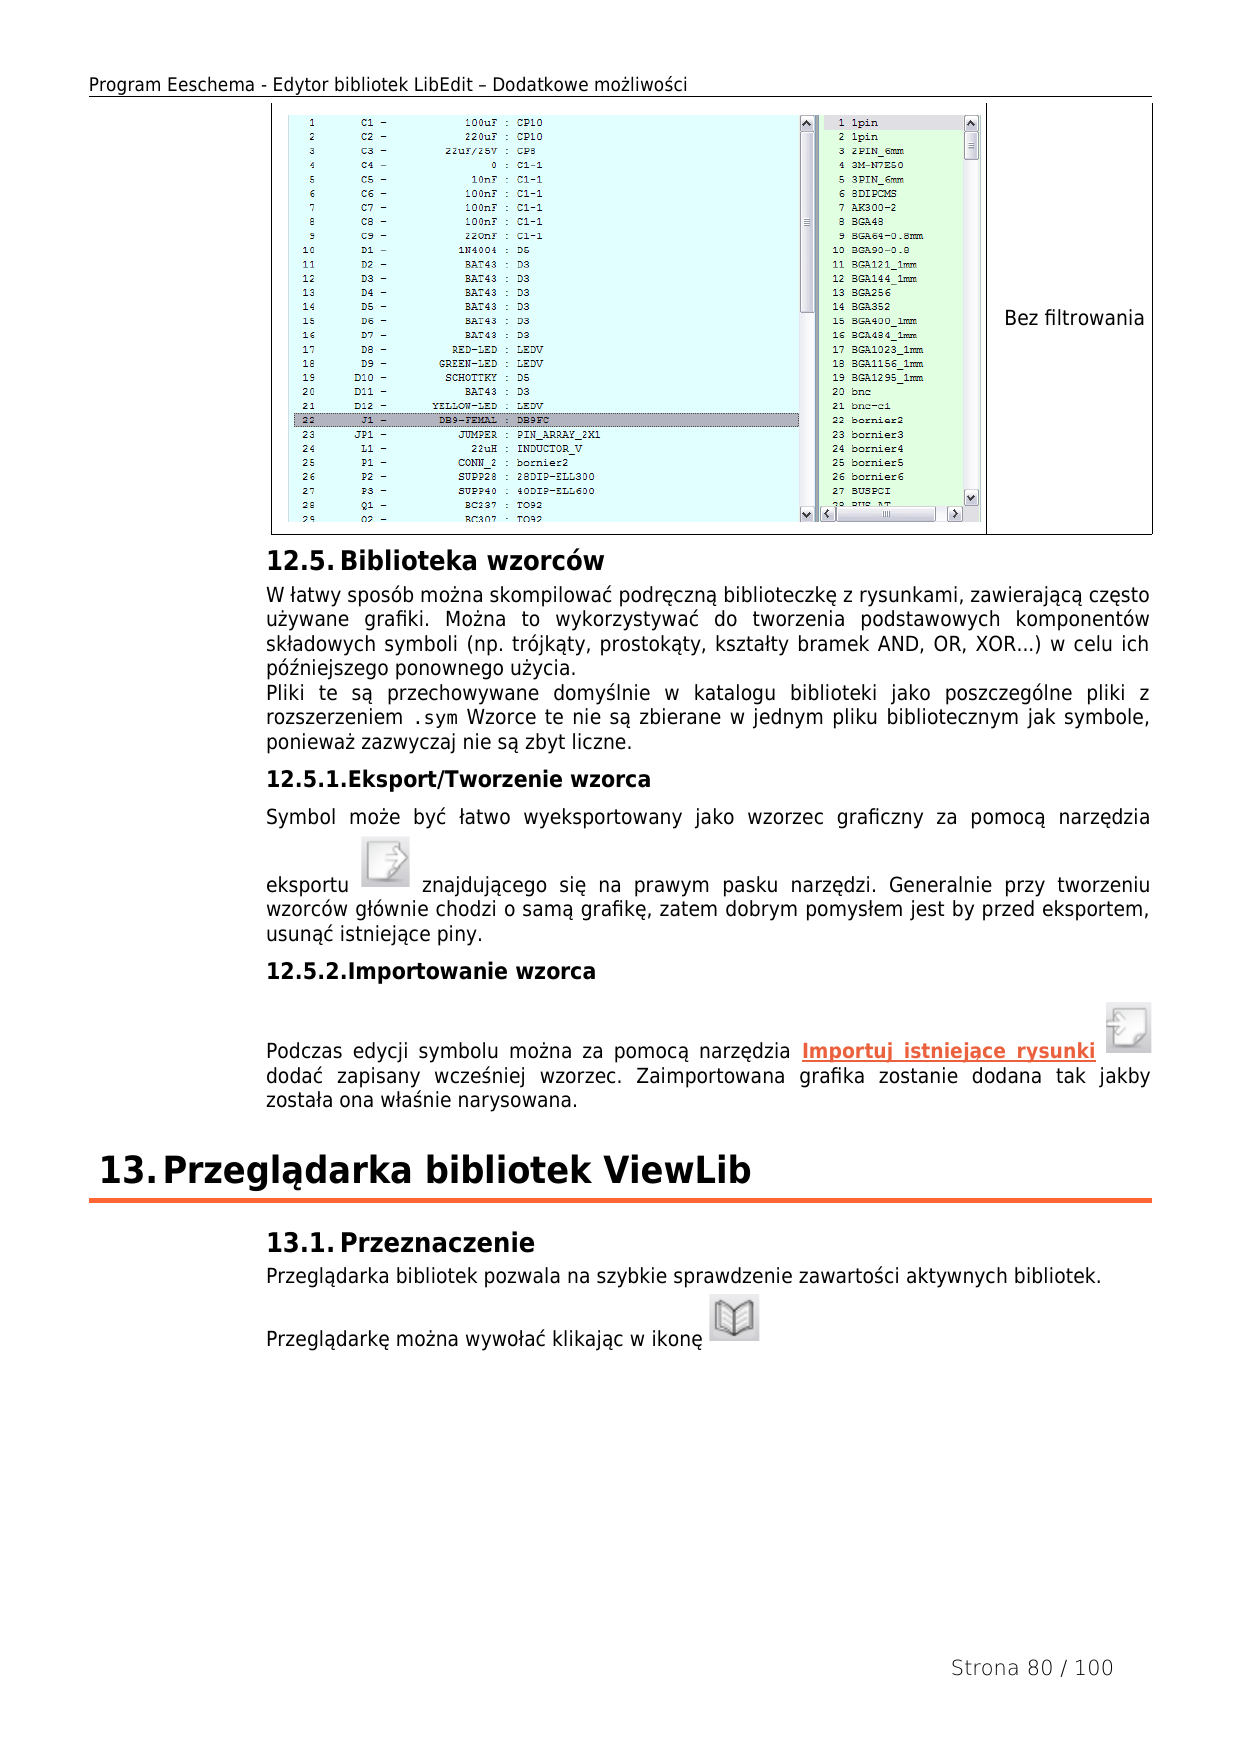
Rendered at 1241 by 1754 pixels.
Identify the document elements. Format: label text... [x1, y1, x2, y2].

text W łatwy sposób można skompilować podręczną biblioteczkę z rysunkami, zawierającą często używane grafiki. Można to wykorzystywać do tworzenia podstawowych komponentów składowych symboli (np. trójkąty, prostokąty, kształty bramek AND, OR, XOR...) w celu ich późniejszego ponownego użycia. [266, 583, 1152, 681]
text Podczas edycji symbolu można za pomocą narzędzia Importuj istniejące rysunki dodać zapisany wcześniej wzorzec. Zaimportowana grafika zostanie dodana tak jakby została ona właśnie narysowana. [266, 1037, 1152, 1113]
subtitle Biblioteka wzorców [266, 545, 1152, 577]
subtitle Przeglądarka bibliotek ViewLib [88, 1142, 1152, 1203]
subtitle Eksport/Tworzenie wzorca [266, 766, 1152, 793]
text Pliki te są przechowywane domyślnie w katalogu biblioteki jako poszczególne pliki z rozszerzeniem .sym Wzorce te nie są zbierane w jednym pliku bibliotecznym jak symbole, ponieważ zazwyczaj nie są zbyt liczne. [266, 681, 1152, 754]
text Przeglądarka bibliotek pozwala na szybkie sprawdzenie zawartości aktywnych bibliotek. [266, 1264, 1152, 1289]
text Przeglądarkę można wywołać klikając w ikonę [266, 1324, 1152, 1351]
text Symbol może być łatwo wyeksportowany jako wzorzec graficzny za pomocą narzędzia eksportu znajdującego się na prawym pasku narzędzi. Generalnie przy tworzeniu wzorców głównie chodzi o samą grafikę, zatem dobrym pomysłem jest by przed eksportem, usunąć istniejące piny. [266, 805, 1152, 946]
picture [709, 1294, 760, 1341]
subtitle Importowanie wzorca [266, 958, 1152, 985]
table_cell [272, 103, 986, 534]
picture [1106, 1002, 1152, 1053]
subtitle Przeznaczenie [266, 1227, 1152, 1258]
table_cell Bez filtrowania [987, 103, 1152, 534]
picture [361, 835, 410, 887]
